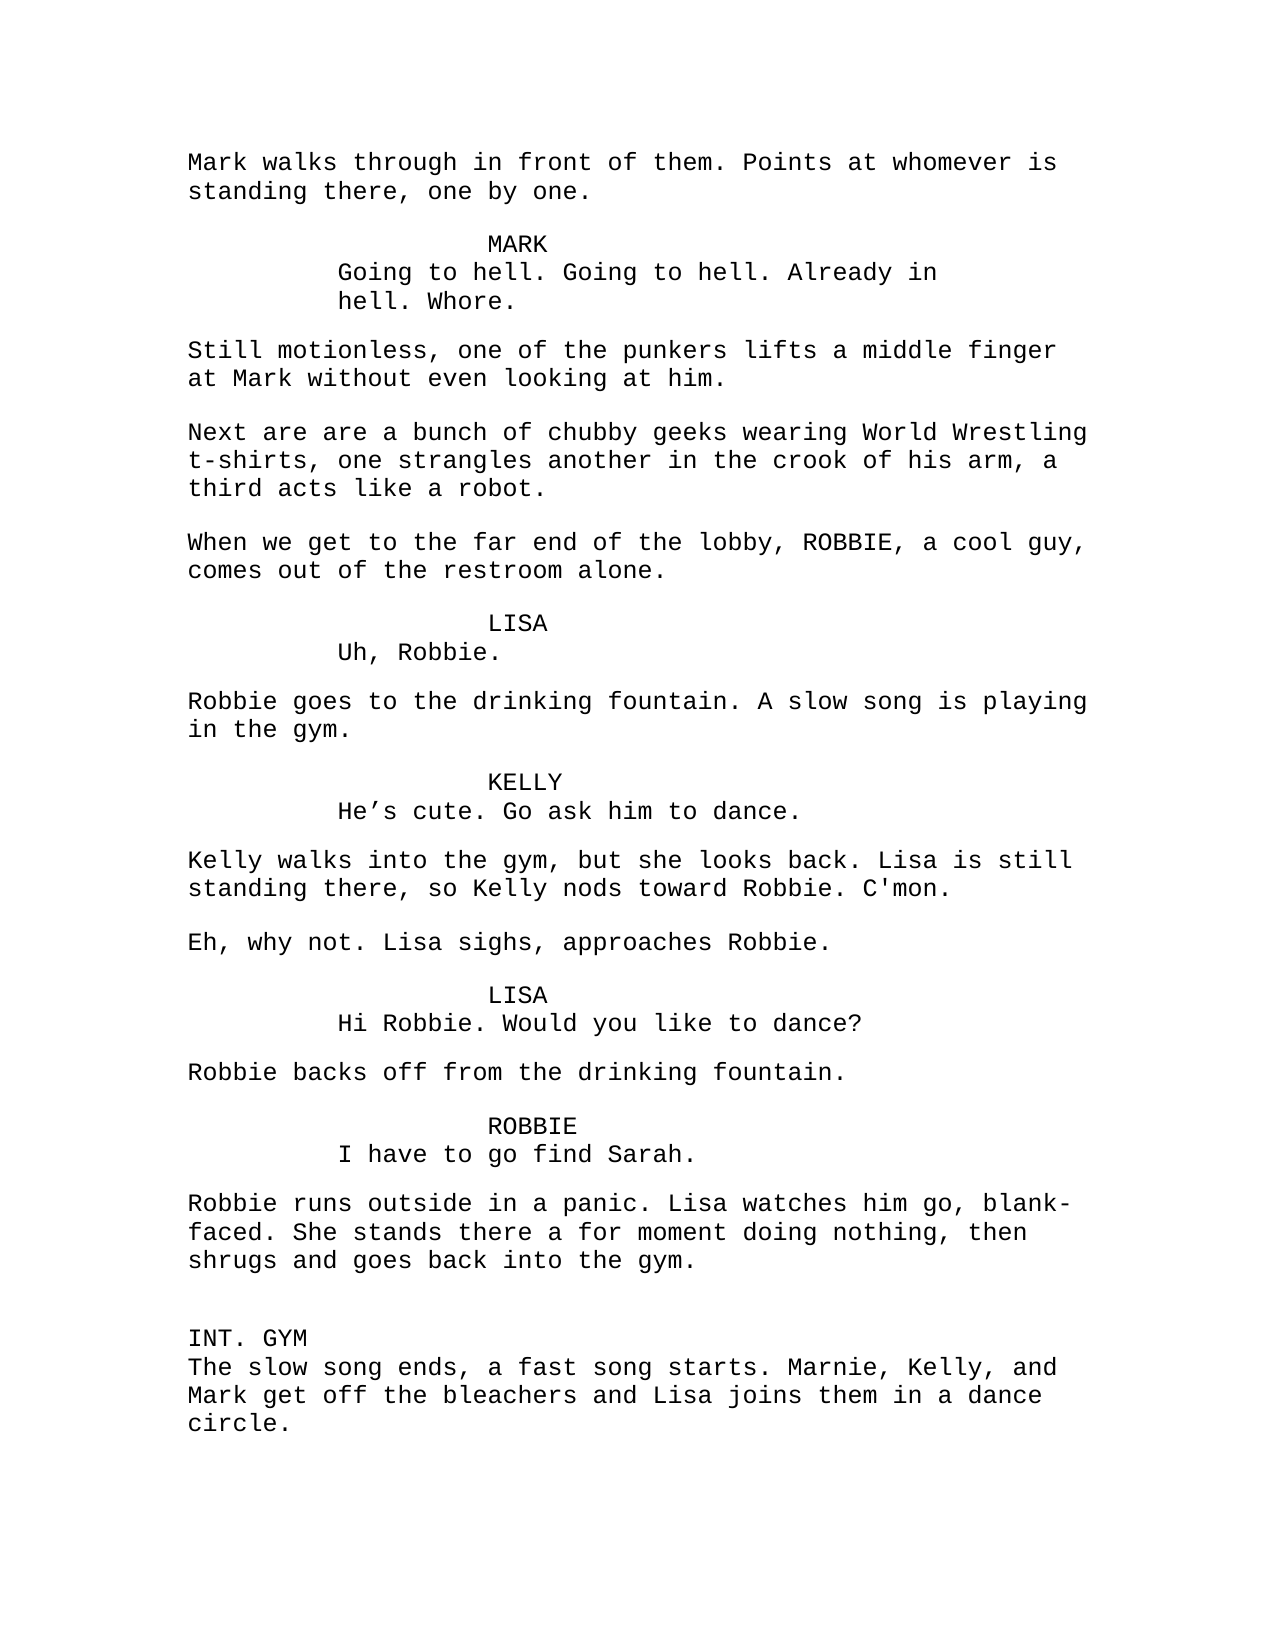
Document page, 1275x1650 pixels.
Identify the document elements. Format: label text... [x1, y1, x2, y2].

text LISA [187, 982, 1087, 1011]
text Robbie goes to the drinking fountain. A slow song is playing in the gym. [187, 688, 1087, 745]
text Eh, why not. Lisa sighs, approaches Robbie. [187, 929, 1087, 957]
text The slow song ends, a fast song starts. Marnie, Kelly, and Mark get off the bleachers and Lisa joins them in a dance circle. [187, 1354, 1087, 1439]
text Going to hell. Going to hell. Already in hell. Whore. [337, 260, 937, 317]
text MARK [187, 232, 1087, 260]
text When we get to the far end of the lobby, ROBBIE, a cool guy, comes out of the restroom alone. [187, 529, 1087, 586]
text I have to go find Sarah. [337, 1142, 937, 1170]
text KELLY [187, 770, 1087, 798]
text Still motionless, one of the punkers lifts a middle finger at Mark without even looking at him. [187, 337, 1087, 394]
text LISA [187, 611, 1087, 639]
text Kelly walks into the gym, but she looks back. Lisa is still standing there, so Kelly nods toward Robbie. C'mon. [187, 847, 1087, 904]
text Hi Robbie. Would you like to dance? [337, 1011, 937, 1039]
text Robbie runs outside in a panic. Lisa watches him go, blank-faced. She stands there a for moment doing nothing, then shrugs and goes back into the gym. [187, 1191, 1087, 1276]
text He’s cute. Go ask him to dance. [337, 798, 937, 827]
text ROBBIE [187, 1113, 1087, 1142]
text Next are are a bunch of chubby geeks wearing World Wrestling t-shirts, one strangles another in the crook of his arm, a third acts like a robot. [187, 419, 1087, 504]
text Robbie backs off from the drinking fountain. [187, 1060, 1087, 1088]
text Uh, Robbie. [337, 639, 937, 667]
text Mark walks through in front of them. Points at whomever is standing there, one by one. [187, 150, 1087, 207]
subtitle INT. GYM [187, 1326, 1087, 1354]
